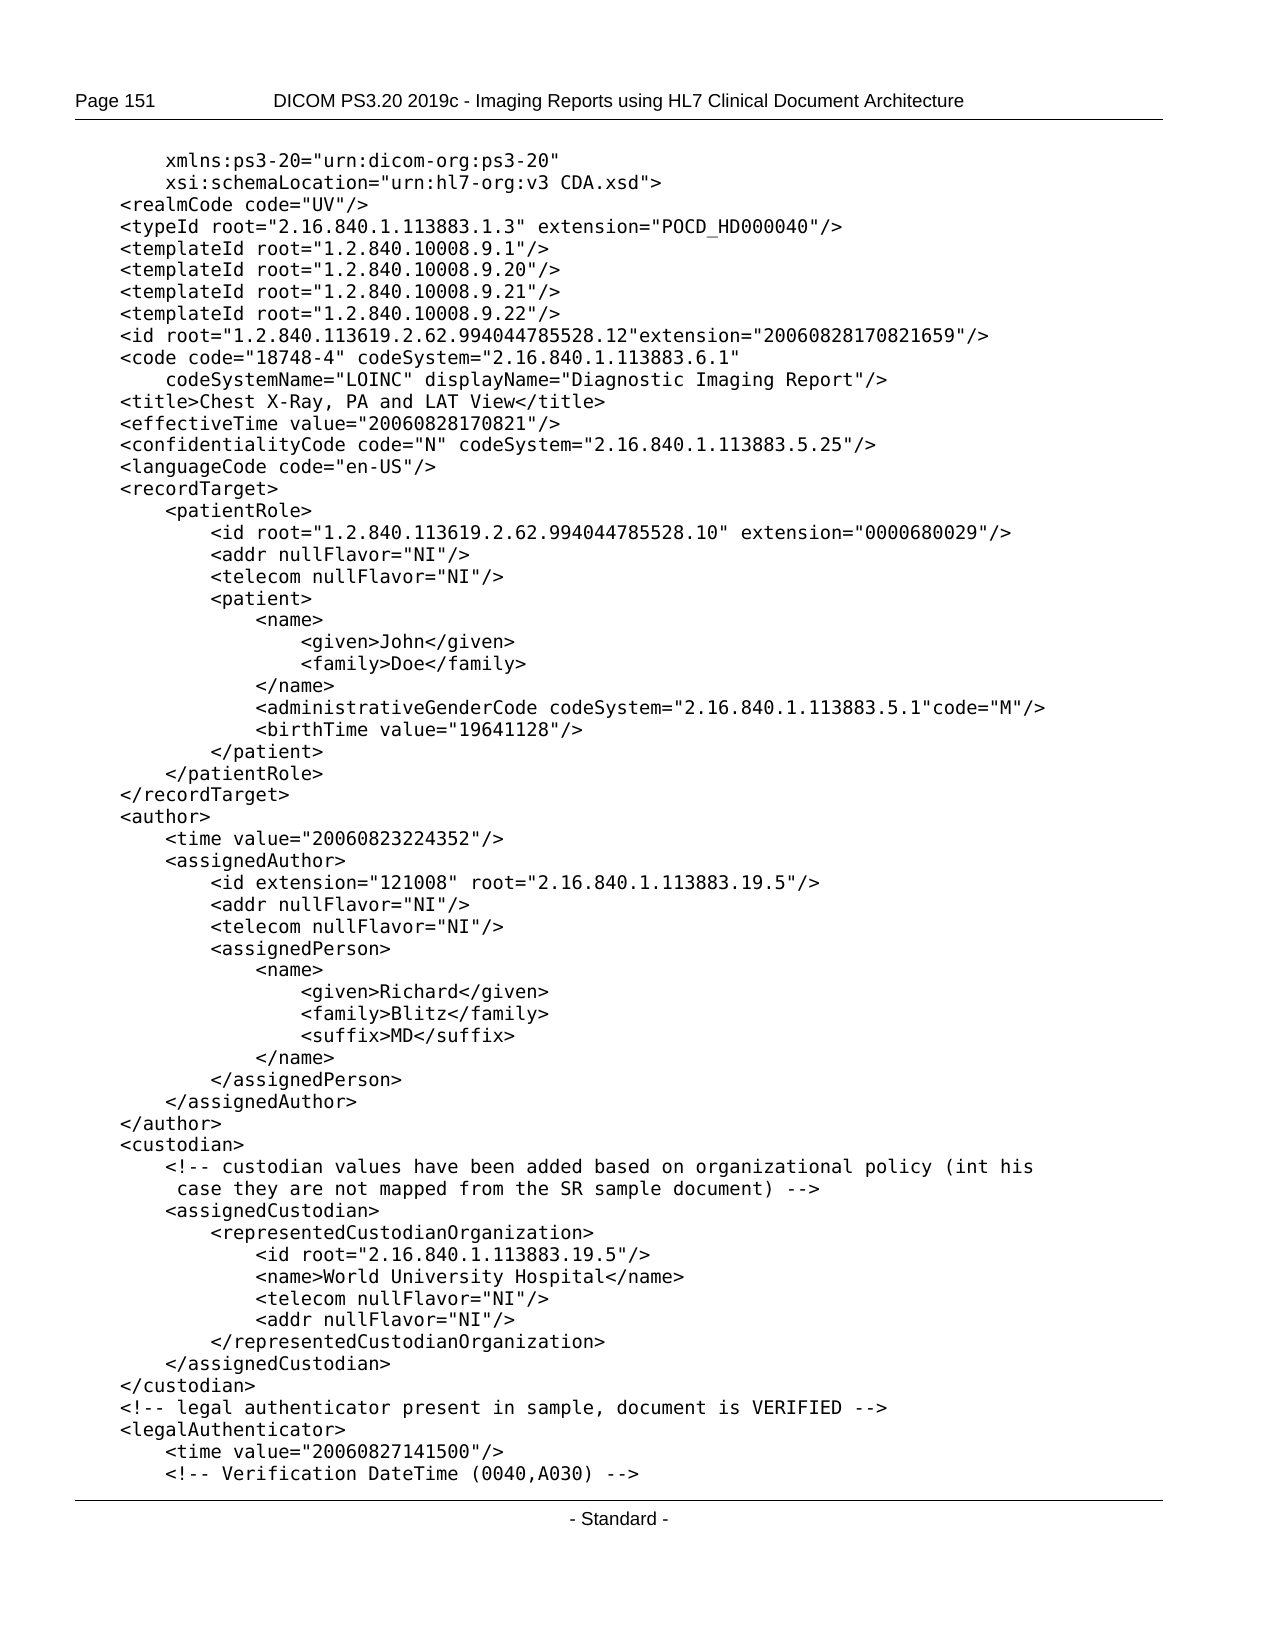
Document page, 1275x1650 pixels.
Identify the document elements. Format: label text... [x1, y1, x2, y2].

text xmlns:ps3-20="urn:dicom-org:ps3-20" xsi:schemaLocation="urn:hl7-org:v3 CDA.xsd"> <realmCode code="UV"/> <typeId root="2.16.840.1.113883.1.3" extension="POCD_HD000040"/> <templateId root="1.2.840.10008.9.1"/> <templateId root="1.2.840.10008.9.20"/> <templateId root="1.2.840.10008.9.21"/> <templateId root="1.2.840.10008.9.22"/> <id root="1.2.840.113619.2.62.994044785528.12"extension="20060828170821659"/> <code code="18748-4" codeSystem="2.16.840.1.113883.6.1" codeSystemName="LOINC" displayName="Diagnostic Imaging Report"/> <title>Chest X-Ray, PA and LAT View</title> <effectiveTime value="20060828170821"/> <confidentialityCode code="N" codeSystem="2.16.840.1.113883.5.25"/> <languageCode code="en-US"/> <recordTarget> <patientRole> <id root="1.2.840.113619.2.62.994044785528.10" extension="0000680029"/> <addr nullFlavor="NI"/> <telecom nullFlavor="NI"/> <patient> <name> <given>John</given> <family>Doe</family> </name> <administrativeGenderCode codeSystem="2.16.840.1.113883.5.1"code="M"/> <birthTime value="19641128"/> </patient> </patientRole> </recordTarget> <author> <time value="20060823224352"/> <assignedAuthor> <id extension="121008" root="2.16.840.1.113883.19.5"/> <addr nullFlavor="NI"/> <telecom nullFlavor="NI"/> <assignedPerson> <name> <given>Richard</given> <family>Blitz</family> <suffix>MD</suffix> </name> </assignedPerson> </assignedAuthor> </author> <custodian> <!-- custodian values have been added based on organizational policy (int his case they are not mapped from the SR sample document) --> <assignedCustodian> <representedCustodianOrganization> <id root="2.16.840.1.113883.19.5"/> <name>World University Hospital</name> <telecom nullFlavor="NI"/> <addr nullFlavor="NI"/> </representedCustodianOrganization> </assignedCustodian> </custodian> <!-- legal authenticator present in sample, document is VERIFIED --> <legalAuthenticator> <time value="20060827141500"/> <!-- Verification DateTime (0040,A030) --> [75, 150, 1162, 1484]
